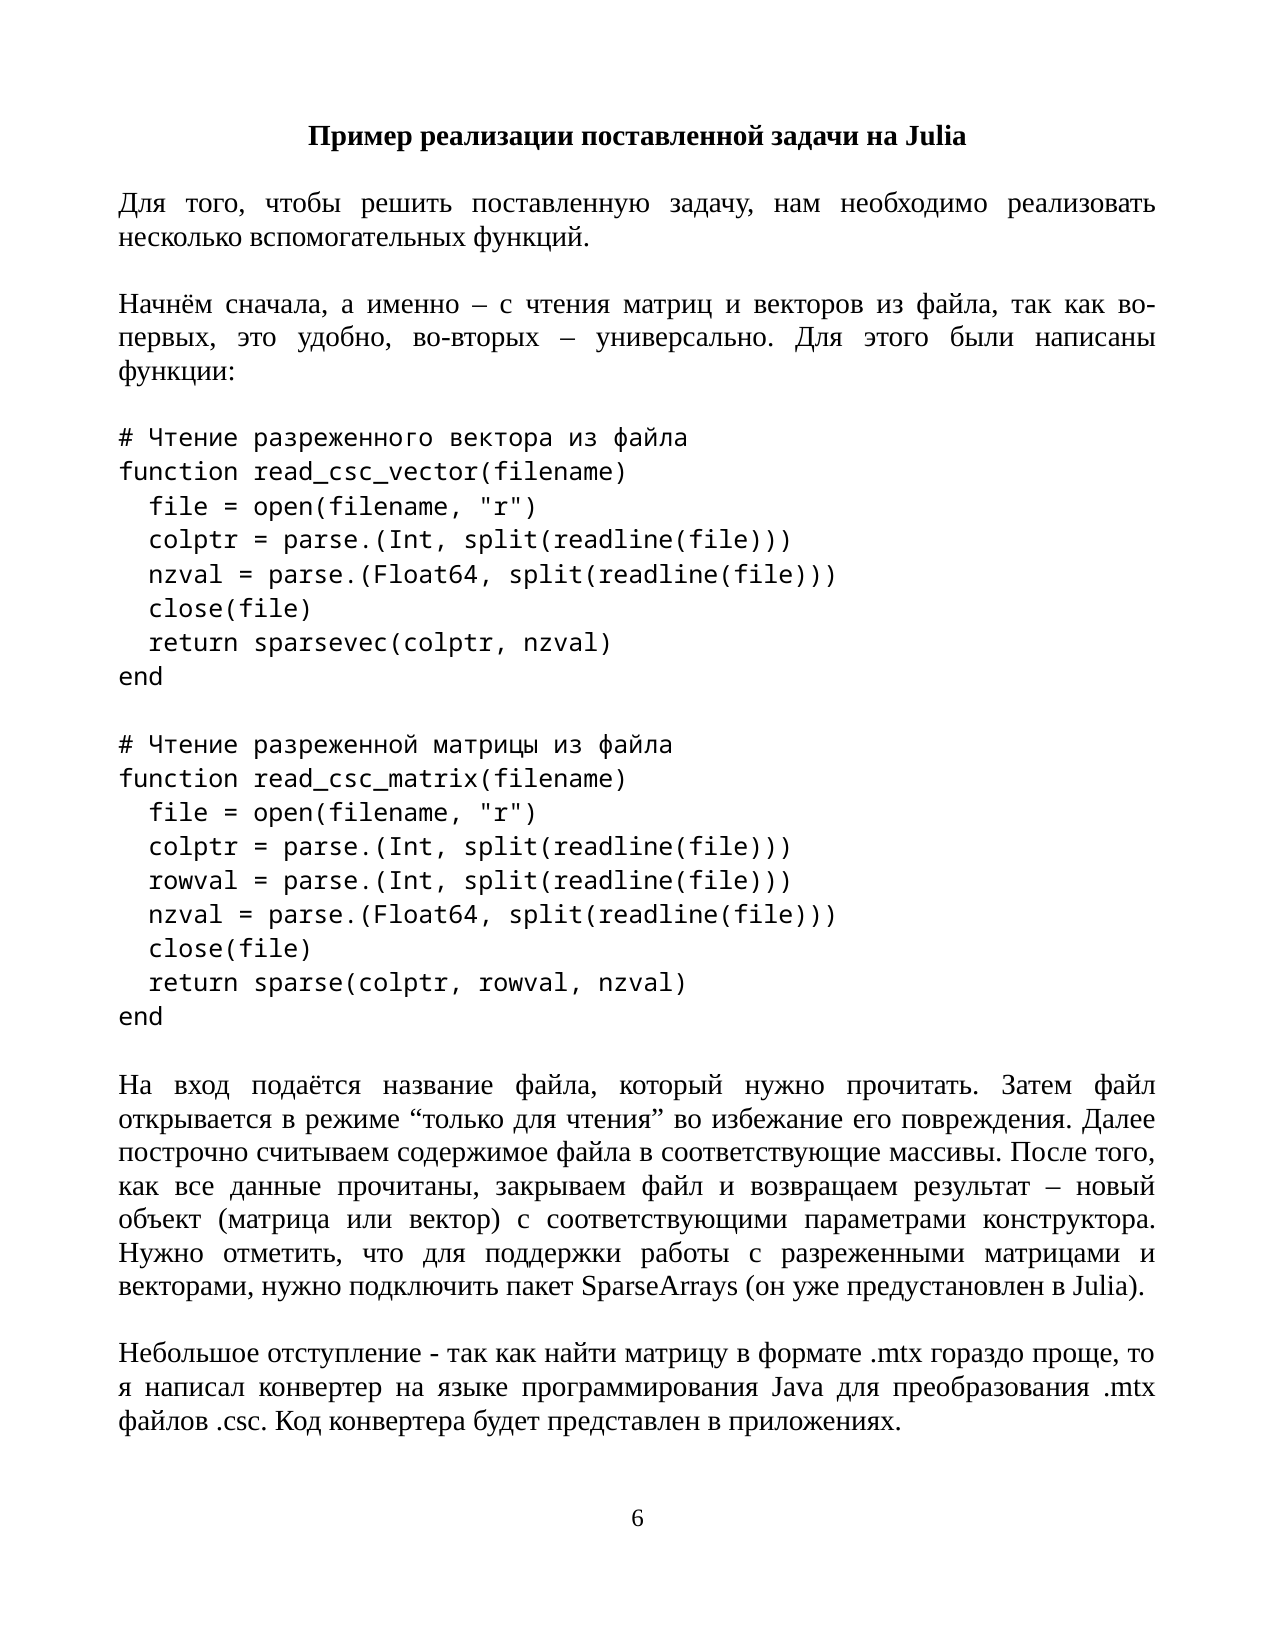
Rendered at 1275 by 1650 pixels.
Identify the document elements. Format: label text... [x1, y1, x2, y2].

text # Чтение разреженной матрицы из файла [118, 727, 1157, 761]
text return sparsevec(colptr, nzval) [118, 624, 1157, 658]
text # Чтение разреженного вектора из файла [118, 420, 1157, 454]
text file = open(filename, "r") [118, 795, 1157, 829]
text end [118, 658, 1157, 692]
text function read_csc_matrix(filename) [118, 761, 1157, 795]
text close(file) [118, 931, 1157, 965]
text function read_csc_vector(filename) [118, 454, 1157, 488]
text Небольшое отступление - так как найти матрицу в формате .mtx гораздо проще, то я написал конвертер на языке программирования Java для преобразования .mtx файлов .csc. Код конвертера будет представлен в приложениях. [118, 1336, 1157, 1436]
text end [118, 999, 1157, 1033]
text nzval = parse.(Float64, split(readline(file))) [118, 897, 1157, 931]
text Для того, чтобы решить поставленную задачу, нам необходимо реализовать несколько вспомогательных функций. [118, 185, 1157, 252]
text nzval = parse.(Float64, split(readline(file))) [118, 556, 1157, 590]
text close(file) [118, 590, 1157, 624]
text rowval = parse.(Int, split(readline(file))) [118, 863, 1157, 897]
text colptr = parse.(Int, split(readline(file))) [118, 522, 1157, 556]
text На вход подаётся название файла, который нужно прочитать. Затем файл открывается в режиме “только для чтения” во избежание его повреждения. Далее построчно считываем содержимое файла в соответствующие массивы. После того, как все данные прочитаны, закрываем файл и возвращаем результат – новый объект (матрица или вектор) с соответствующими параметрами конструктора. Нужно отметить, что для поддержки работы с разреженными матрицами и векторами, нужно подключить пакет SparseArrays (он уже предустановлен в Julia). [118, 1067, 1157, 1302]
text Начнём сначала, а именно – с чтения матриц и векторов из файла, так как во-первых, это удобно, во-вторых – универсально. Для этого были написаны функции: [118, 286, 1157, 386]
text Пример реализации поставленной задачи на Julia [118, 118, 1157, 152]
text colptr = parse.(Int, split(readline(file))) [118, 829, 1157, 863]
text return sparse(colptr, rowval, nzval) [118, 965, 1157, 999]
text file = open(filename, "r") [118, 488, 1157, 522]
